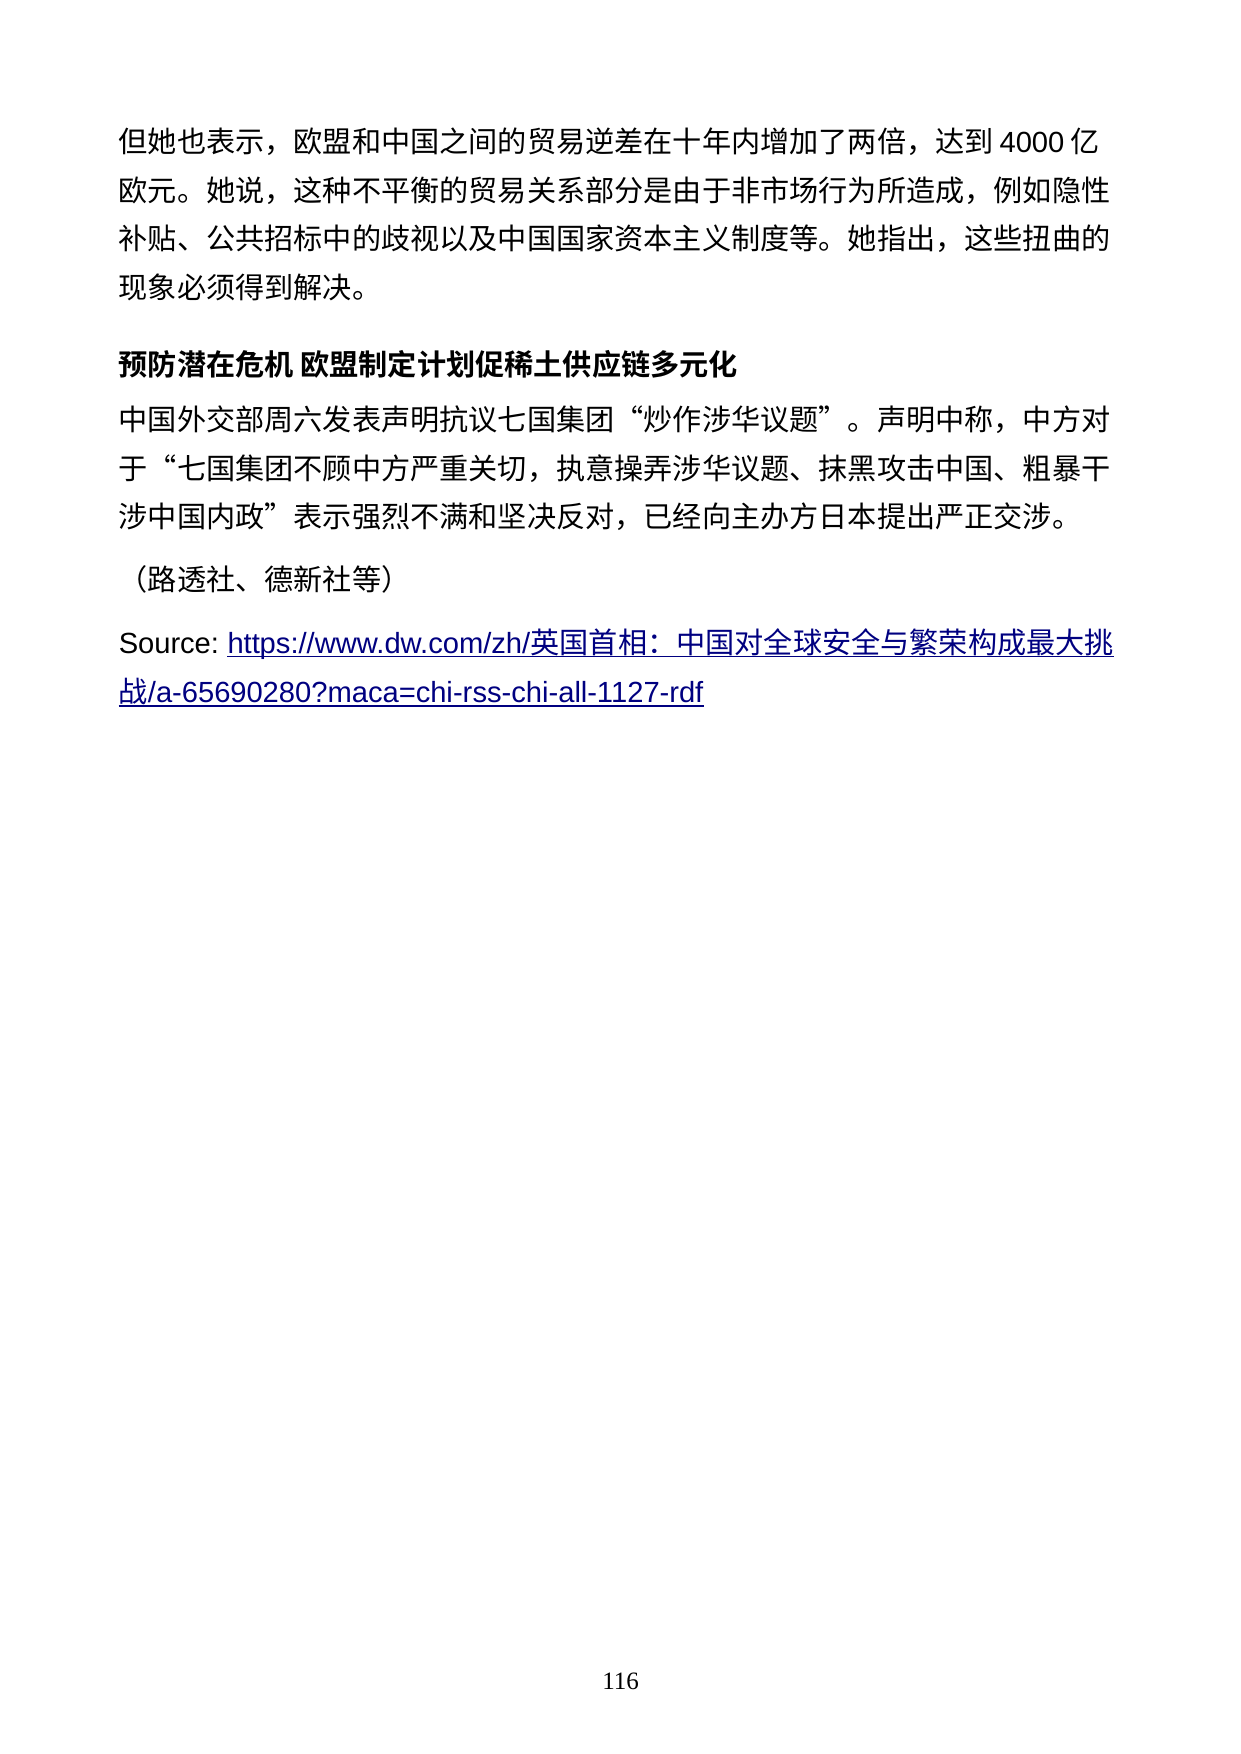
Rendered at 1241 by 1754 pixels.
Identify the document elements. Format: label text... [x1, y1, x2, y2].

text 但她也表示，欧盟和中国之间的贸易逆差在十年内增加了两倍，达到4000亿欧元。她说，这种不平衡的贸易关系部分是由于非市场行为所造成，例如隐性补贴、公共招标中的歧视以及中国国家资本主义制度等。她指出，这些扭曲的现象必须得到解决。 [118, 118, 1122, 306]
subtitle 预防潜在危机 欧盟制定计划促稀土供应链多元化 [118, 342, 1122, 384]
text Source: https://www.dw.com/zh/英国首相：中国对全球安全与繁荣构成最大挑战/a-65690280?maca=chi-rss-chi-all-1127-rdf [118, 620, 1122, 711]
text 中国外交部周六发表声明抗议七国集团“炒作涉华议题”。声明中称，中方对于“七国集团不顾中方严重关切，执意操弄涉华议题、抹黑攻击中国、粗暴干涉中国内政”表示强烈不满和坚决反对，已经向主办方日本提出严正交涉。 [118, 397, 1122, 536]
text （路透社、德新社等） [118, 557, 1122, 599]
